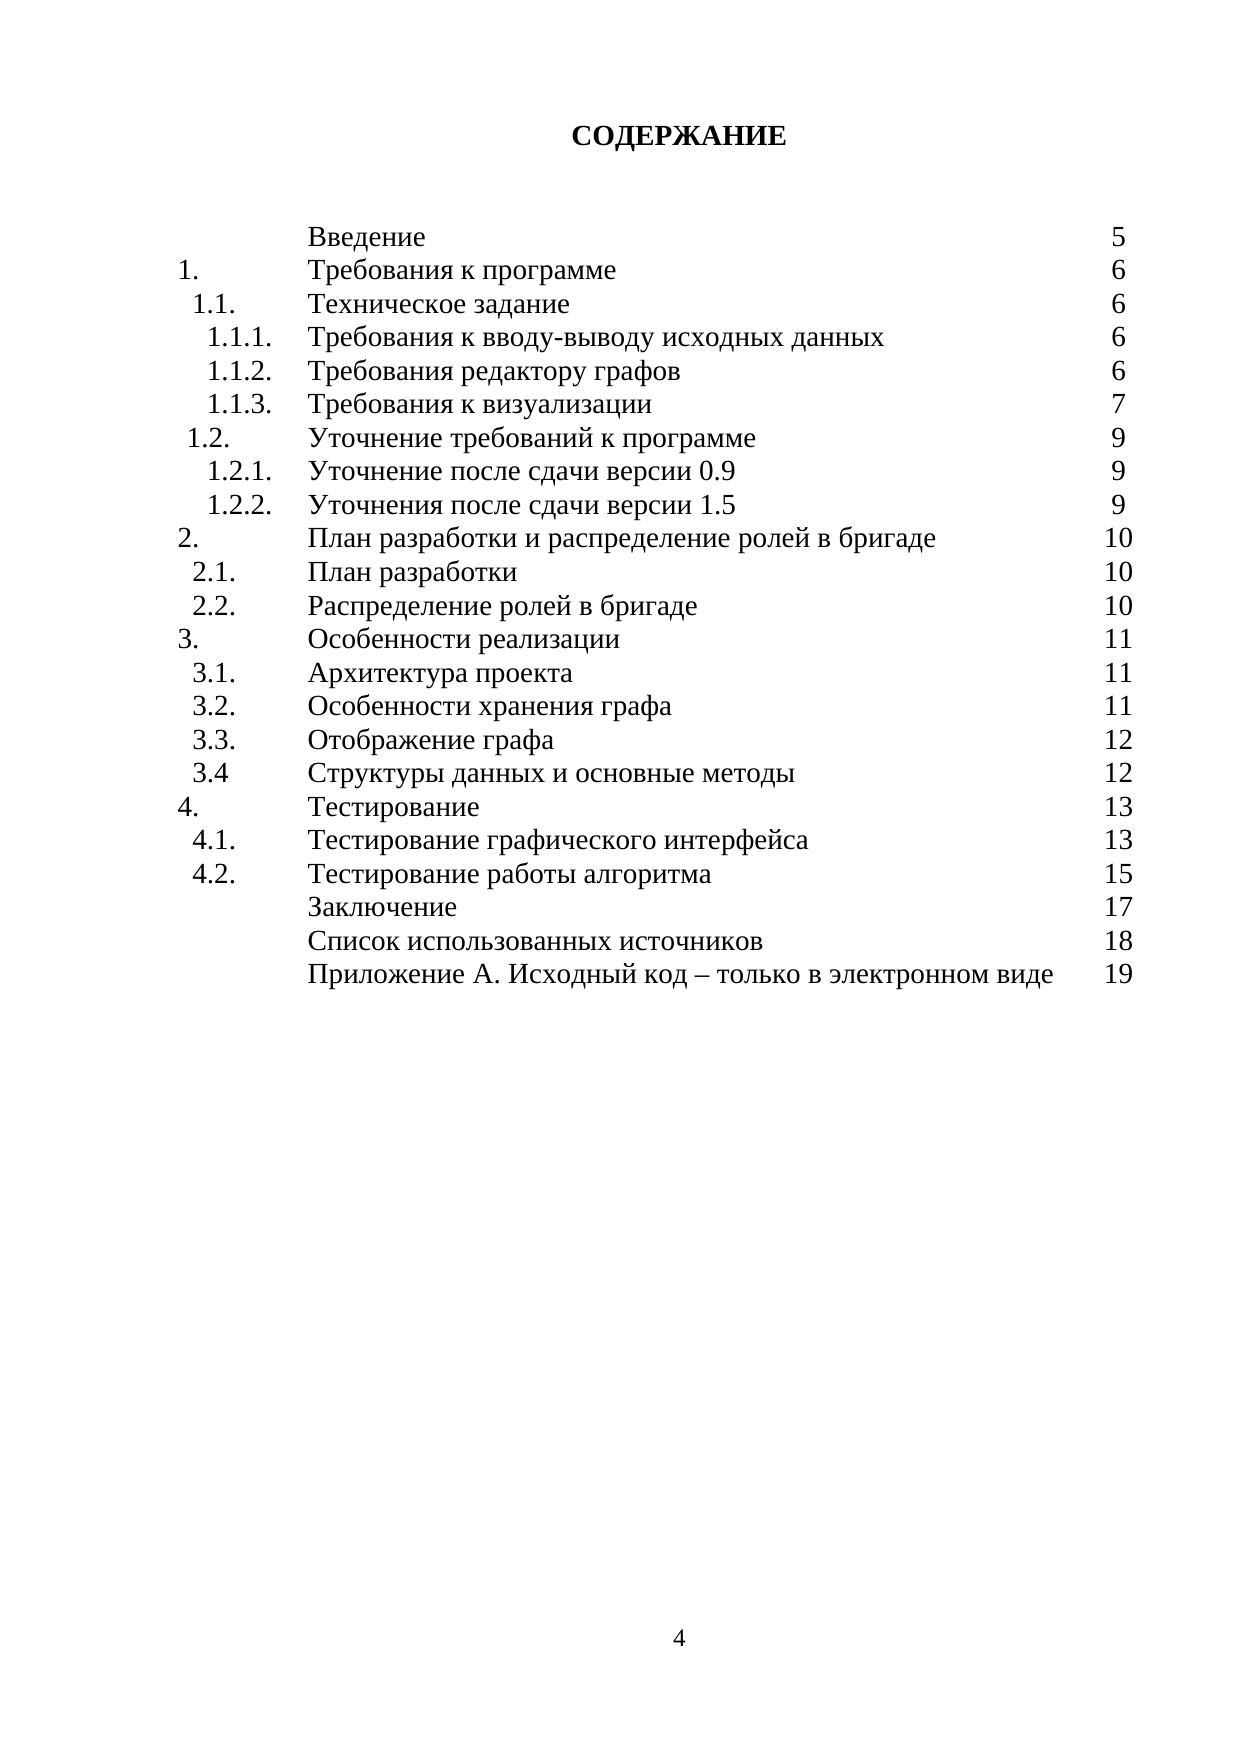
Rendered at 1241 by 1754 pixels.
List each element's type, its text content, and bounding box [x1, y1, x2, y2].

table_cell 6 [1066, 353, 1170, 386]
table_cell Требования редактору графов [296, 353, 1066, 386]
table_cell Заключение [296, 890, 1066, 923]
table_cell Распределение ролей в бригаде [296, 588, 1066, 621]
table_cell 11 [1066, 621, 1170, 655]
table_cell 9 [1066, 420, 1170, 453]
table_cell 12 [1066, 755, 1170, 789]
table_cell 3.4 [166, 755, 296, 789]
table_cell 1.1.2. [166, 353, 296, 386]
table_cell 6 [1066, 252, 1170, 286]
table_cell 4. [166, 789, 296, 822]
table_cell Особенности хранения графа [296, 688, 1066, 722]
table_header [166, 219, 296, 252]
table_cell Уточнение требований к программе [296, 420, 1066, 453]
table_cell 17 [1066, 890, 1170, 923]
table_cell 3.3. [166, 722, 296, 755]
table_cell 2.2. [166, 588, 296, 621]
table_cell 7 [1066, 386, 1170, 420]
table_cell Уточнение после сдачи версии 0.9 [296, 454, 1066, 487]
table_cell 1.2. [166, 420, 296, 453]
table_cell План разработки и распределение ролей в бригаде [296, 521, 1066, 554]
table_cell 4.1. [166, 823, 296, 856]
table_cell 9 [1066, 487, 1170, 521]
table_cell 1.1.3. [166, 386, 296, 420]
table_cell 19 [1066, 957, 1170, 990]
table_cell Тестирование графического интерфейса [296, 823, 1066, 856]
table_cell 13 [1066, 789, 1170, 822]
table_cell Тестирование работы алгоритма [296, 856, 1066, 889]
table_cell 2.1. [166, 554, 296, 588]
table_cell 6 [1066, 286, 1170, 319]
table_cell Особенности реализации [296, 621, 1066, 655]
table_cell 3. [166, 621, 296, 655]
table_header 5 [1066, 219, 1170, 252]
table_header Введение [296, 219, 1066, 252]
text содержание [177, 118, 1181, 152]
table_cell 4.2. [166, 856, 296, 889]
table_cell 11 [1066, 688, 1170, 722]
table_cell 10 [1066, 521, 1170, 554]
table_cell [166, 923, 296, 957]
table_cell 15 [1066, 856, 1170, 889]
table_cell Техническое задание [296, 286, 1066, 319]
table_cell 10 [1066, 588, 1170, 621]
table_cell 10 [1066, 554, 1170, 588]
table_cell Приложение А. Исходный код – только в электронном виде [296, 957, 1066, 990]
table_cell 1.1.1. [166, 319, 296, 353]
table_cell Тестирование [296, 789, 1066, 822]
table_cell Архитектура проекта [296, 655, 1066, 688]
table_cell Уточнения после сдачи версии 1.5 [296, 487, 1066, 521]
table_cell Структуры данных и основные методы [296, 755, 1066, 789]
table_cell 3.2. [166, 688, 296, 722]
table_cell 6 [1066, 319, 1170, 353]
table_cell [166, 957, 296, 990]
table_cell 11 [1066, 655, 1170, 688]
table_cell Требования к вводу-выводу исходных данных [296, 319, 1066, 353]
table_cell Требования к визуализации [296, 386, 1066, 420]
table_cell 3.1. [166, 655, 296, 688]
table_cell 1.1. [166, 286, 296, 319]
table_cell 1.2.1. [166, 454, 296, 487]
table_cell 18 [1066, 923, 1170, 957]
table_cell 1.2.2. [166, 487, 296, 521]
table_cell [166, 890, 296, 923]
table_cell 12 [1066, 722, 1170, 755]
table_cell 1. [166, 252, 296, 286]
table_cell 9 [1066, 454, 1170, 487]
table_cell Список использованных источников [296, 923, 1066, 957]
table_cell Требования к программе [296, 252, 1066, 286]
table_cell План разработки [296, 554, 1066, 588]
table_cell Отображение графа [296, 722, 1066, 755]
table_cell 13 [1066, 823, 1170, 856]
table_cell 2. [166, 521, 296, 554]
